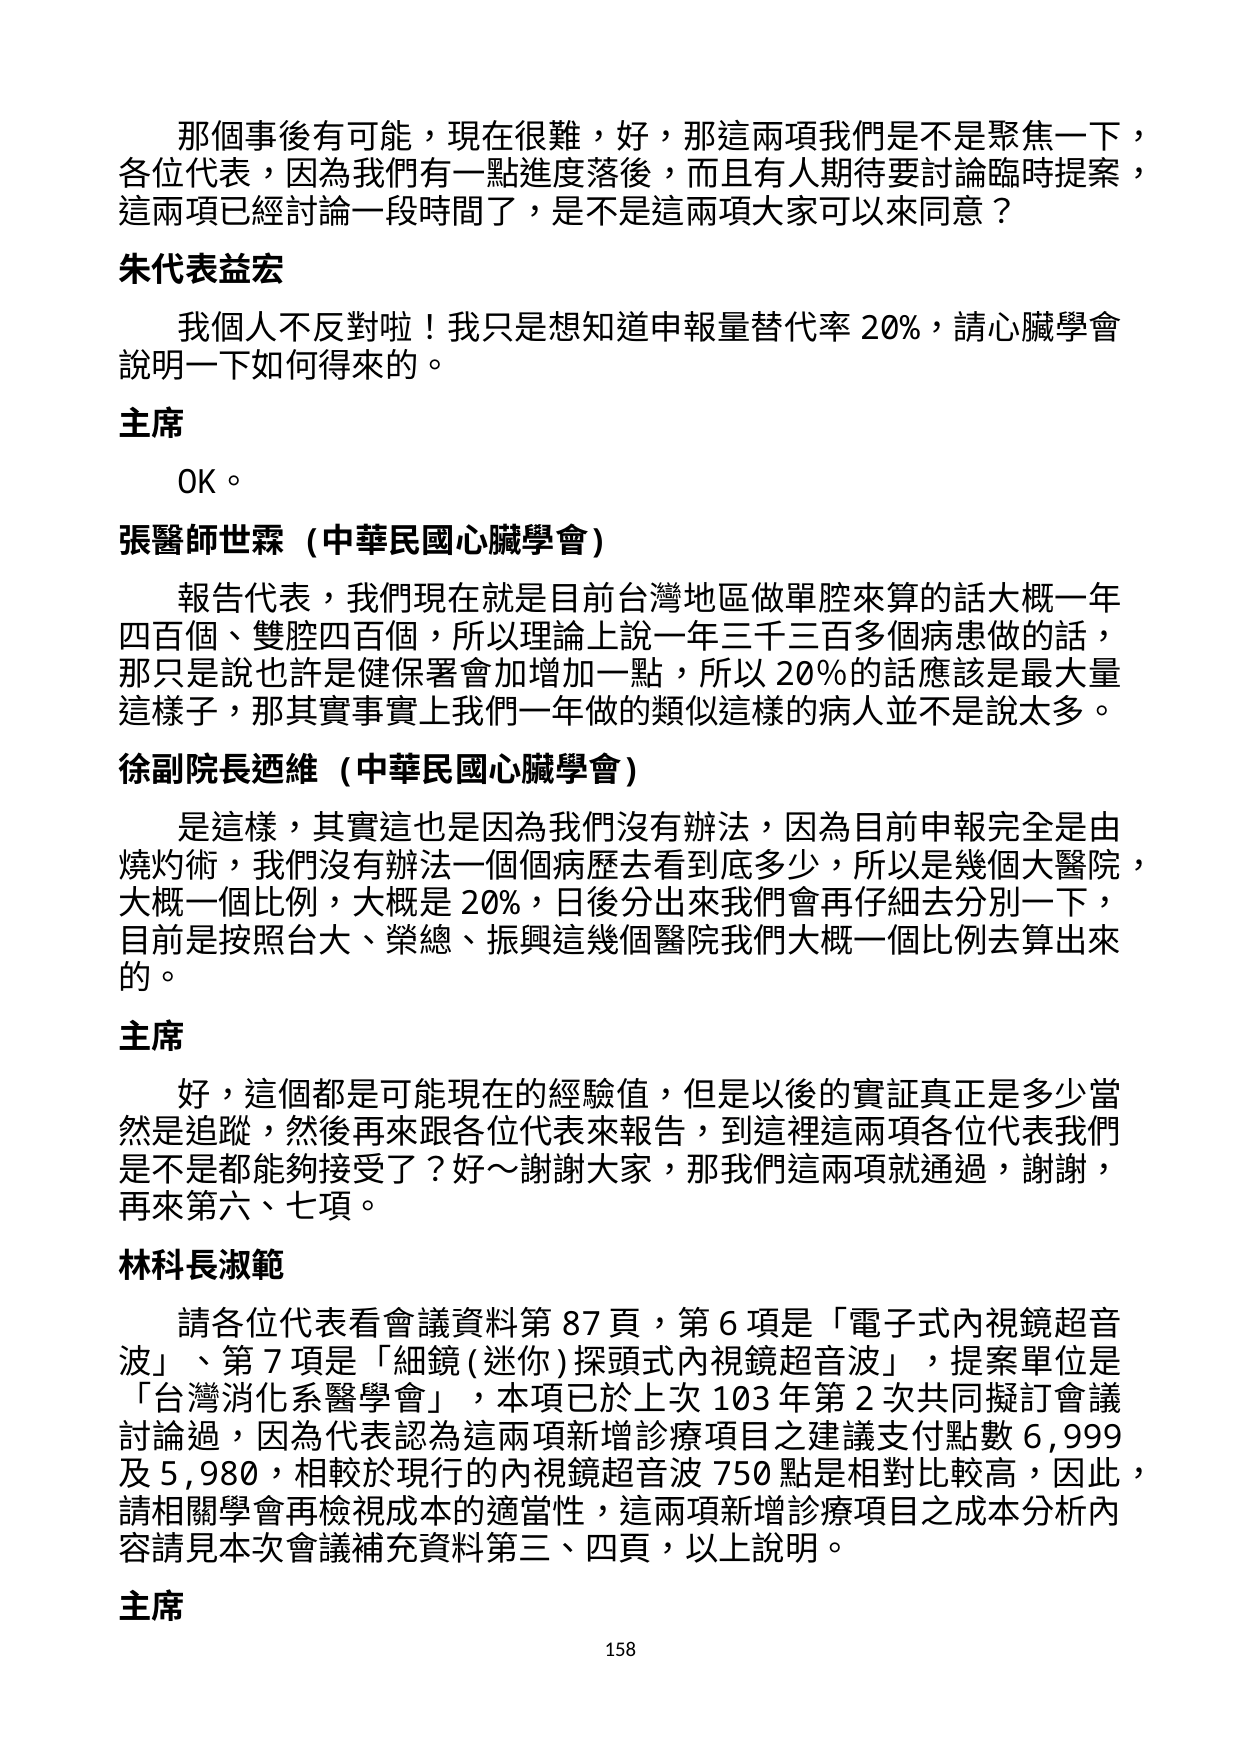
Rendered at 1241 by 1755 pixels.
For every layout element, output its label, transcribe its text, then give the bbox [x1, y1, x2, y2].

text 是這樣，其實這也是因為我們沒有辦法，因為目前申報完全是由燒灼術，我們沒有辦法一個個病歷去看到底多少，所以是幾個大醫院，大概一個比例，大概是20%，日後分出來我們會再仔細去分別一下，目前是按照台大、榮總、振興這幾個醫院我們大概一個比例去算出來的。 [118, 810, 1122, 997]
text 林科長淑範 [118, 1247, 1122, 1285]
text 主席 [118, 406, 1122, 443]
text 徐副院長迺維 (中華民國心臟學會) [118, 751, 1122, 789]
text 朱代表益宏 [118, 251, 1122, 289]
text 我個人不反對啦！我只是想知道申報量替代率20%，請心臟學會說明一下如何得來的。 [118, 310, 1122, 385]
text 好，這個都是可能現在的經驗值，但是以後的實証真正是多少當然是追蹤，然後再來跟各位代表來報告，到這裡這兩項各位代表我們是不是都能夠接受了？好～謝謝大家，那我們這兩項就通過，謝謝，再來第六、七項。 [118, 1076, 1122, 1226]
text 主席 [118, 1018, 1122, 1056]
text 張醫師世霖 (中華民國心臟學會) [118, 522, 1122, 560]
text OK。 [118, 464, 1122, 501]
text 請各位代表看會議資料第87頁，第6項是「電子式內視鏡超音波」、第7項是「細鏡(迷你)探頭式內視鏡超音波」，提案單位是「台灣消化系醫學會」，本項已於上次103年第2次共同擬訂會議討論過，因為代表認為這兩項新增診療項目之建議支付點數6,999及5,980，相較於現行的內視鏡超音波750點是相對比較高，因此，請相關學會再檢視成本的適當性，這兩項新增診療項目之成本分析內容請見本次會議補充資料第三、四頁，以上說明。 [118, 1306, 1122, 1568]
text 報告代表，我們現在就是目前台灣地區做單腔來算的話大概一年四百個、雙腔四百個，所以理論上說一年三千三百多個病患做的話，那只是說也許是健保署會加增加一點，所以20％的話應該是最大量這樣子，那其實事實上我們一年做的類似這樣的病人並不是說太多。 [118, 581, 1122, 731]
text 那個事後有可能，現在很難，好，那這兩項我們是不是聚焦一下，各位代表，因為我們有一點進度落後，而且有人期待要討論臨時提案，這兩項已經討論一段時間了，是不是這兩項大家可以來同意？ [118, 118, 1122, 231]
text 主席 [118, 1589, 1122, 1626]
